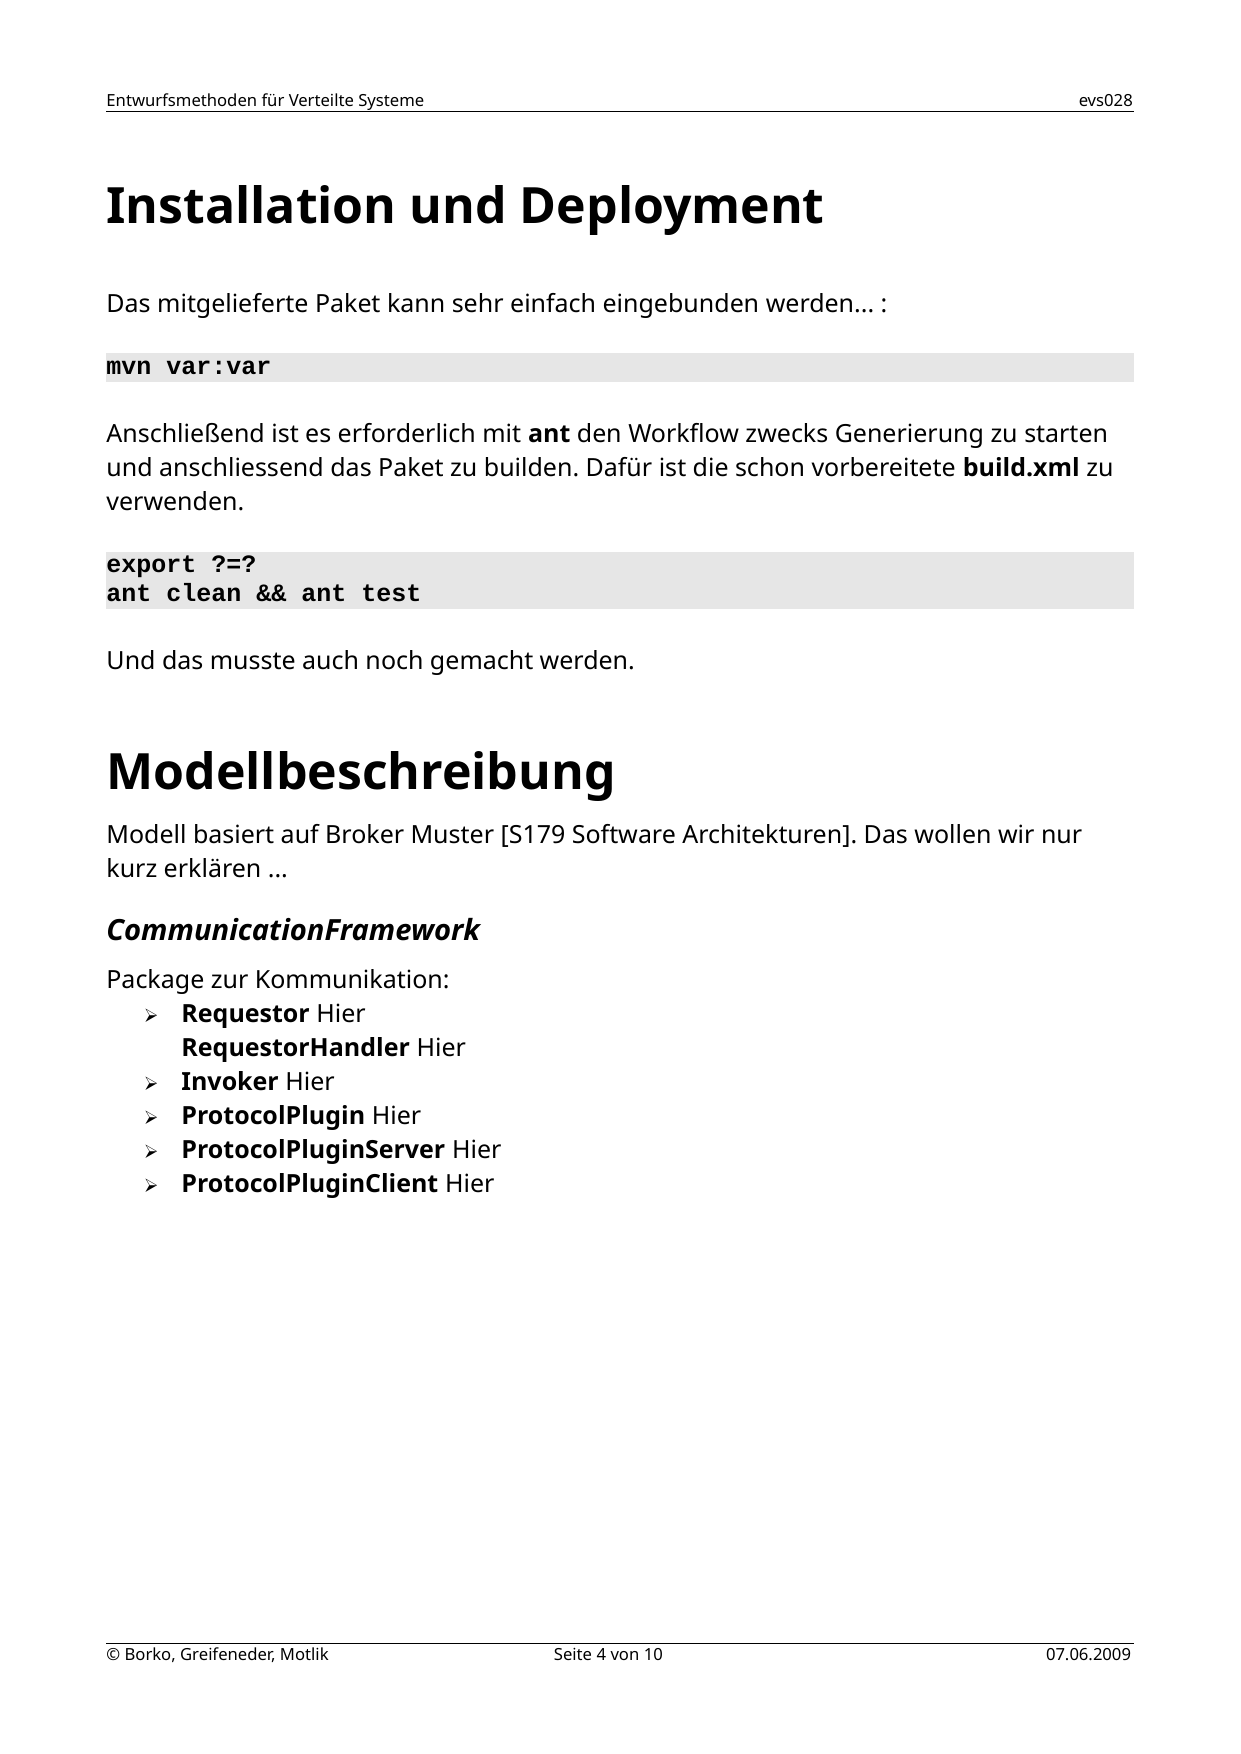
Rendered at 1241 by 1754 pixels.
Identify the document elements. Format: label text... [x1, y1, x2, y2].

list RequestorHandler Hier [144, 1030, 1134, 1064]
text export ?=? [106, 552, 1134, 580]
text Package zur Kommunikation: [106, 962, 1134, 996]
text Modell basiert auf Broker Muster [S179 Software Architekturen]. Das wollen wir nur kurz erklären ... [106, 816, 1134, 884]
list Requestor Hier [144, 996, 1134, 1030]
text mvn var:var [106, 353, 1134, 382]
list ProtocolPluginServer Hier [144, 1132, 1134, 1166]
subtitle CommunicationFramework [106, 909, 1134, 949]
list ProtocolPluginClient Hier [144, 1166, 1134, 1200]
text Und das musste auch noch gemacht werden. [106, 643, 1134, 677]
text ant clean && ant test [106, 580, 1134, 609]
list ProtocolPlugin Hier [144, 1098, 1134, 1132]
subtitle Installation und Deployment [106, 171, 1134, 239]
list Invoker Hier [144, 1064, 1134, 1098]
text Anschließend ist es erforderlich mit ant den Workflow zwecks Generierung zu starten und anschliessend das Paket zu builden. Dafür ist die schon vorbereitete build.xml zu verwenden. [106, 416, 1134, 518]
subtitle Modellbeschreibung [106, 736, 1134, 804]
text Das mitgelieferte Paket kann sehr einfach eingebunden werden... : [106, 285, 1134, 319]
